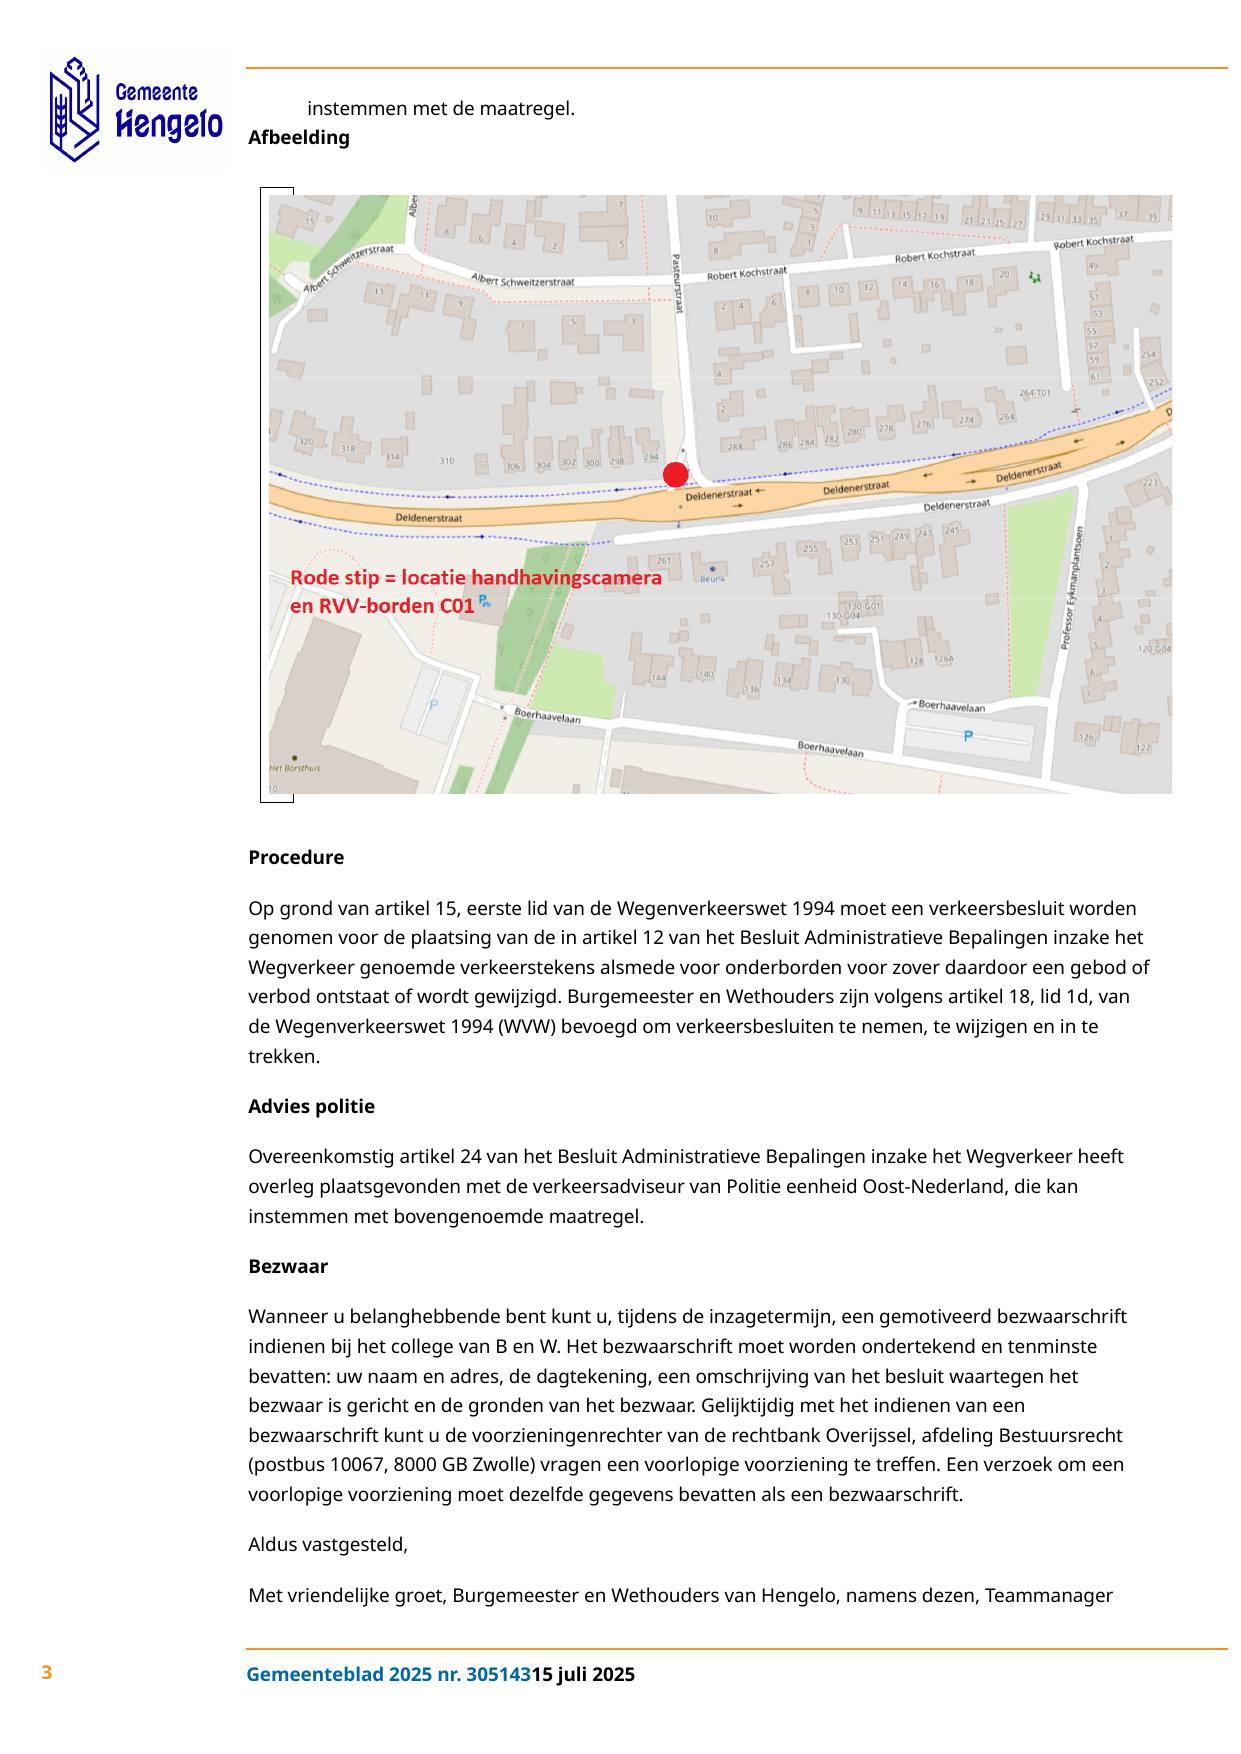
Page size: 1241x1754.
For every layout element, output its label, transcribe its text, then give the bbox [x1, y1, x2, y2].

picture [41, 47, 231, 172]
text Advies politie [248, 1093, 1152, 1119]
text Bezwaar [248, 1253, 1152, 1279]
picture [268, 195, 1173, 794]
text Op grond van artikel 15, eerste lid van de Wegenverkeerswet 1994 moet een verkeersbesluit worden genomen voor de plaatsing van de in artikel 12 van het Besluit Administratieve Bepalingen inzake het Wegverkeer genoemde verkeerstekens alsmede voor onderborden voor zover daardoor een gebod of verbod ontstaat of wordt gewijzigd. Burgemeester en Wethouders zijn volgens artikel 18, lid 1d, van de Wegenverkeerswet 1994 (WVW) bevoegd om verkeersbesluiten te nemen, te wijzigen en in te trekken. [248, 895, 1152, 1069]
text Aldus vastgesteld, [248, 1532, 1152, 1557]
text Met vriendelijke groet, Burgemeester en Wethouders van Hengelo, namens dezen, Teammanager [248, 1582, 1152, 1608]
text Wanneer u belanghebbende bent kunt u, tijdens de inzagetermijn, een gemotiveerd bezwaarschrift indienen bij het college van B en W. Het bezwaarschrift moet worden ondertekend en tenminste bevatten: uw naam en adres, de dagtekening, een omschrijving van het besluit waartegen het bezwaar is gericht en de gronden van het bezwaar. Gelijktijdig met het indienen van een bezwaarschrift kunt u de voorzieningenrechter van de rechtbank Overijssel, afdeling Bestuursrecht (postbus 10067, 8000 GB Zwolle) vragen een voorlopige voorziening te treffen. Een verzoek om een voorlopige voorziening moet dezelfde gegevens bevatten als een bezwaarschrift. [248, 1304, 1152, 1507]
text Procedure [248, 844, 1152, 870]
list instemmen met de maatregel. [248, 95, 1152, 121]
text Afbeelding [248, 124, 1152, 150]
text Overeenkomstig artikel 24 van het Besluit Administratieve Bepalingen inzake het Wegverkeer heeft overleg plaatsgevonden met de verkeersadviseur van Politie eenheid Oost-Nederland, die kan instemmen met bovengenoemde maatregel. [248, 1144, 1152, 1229]
